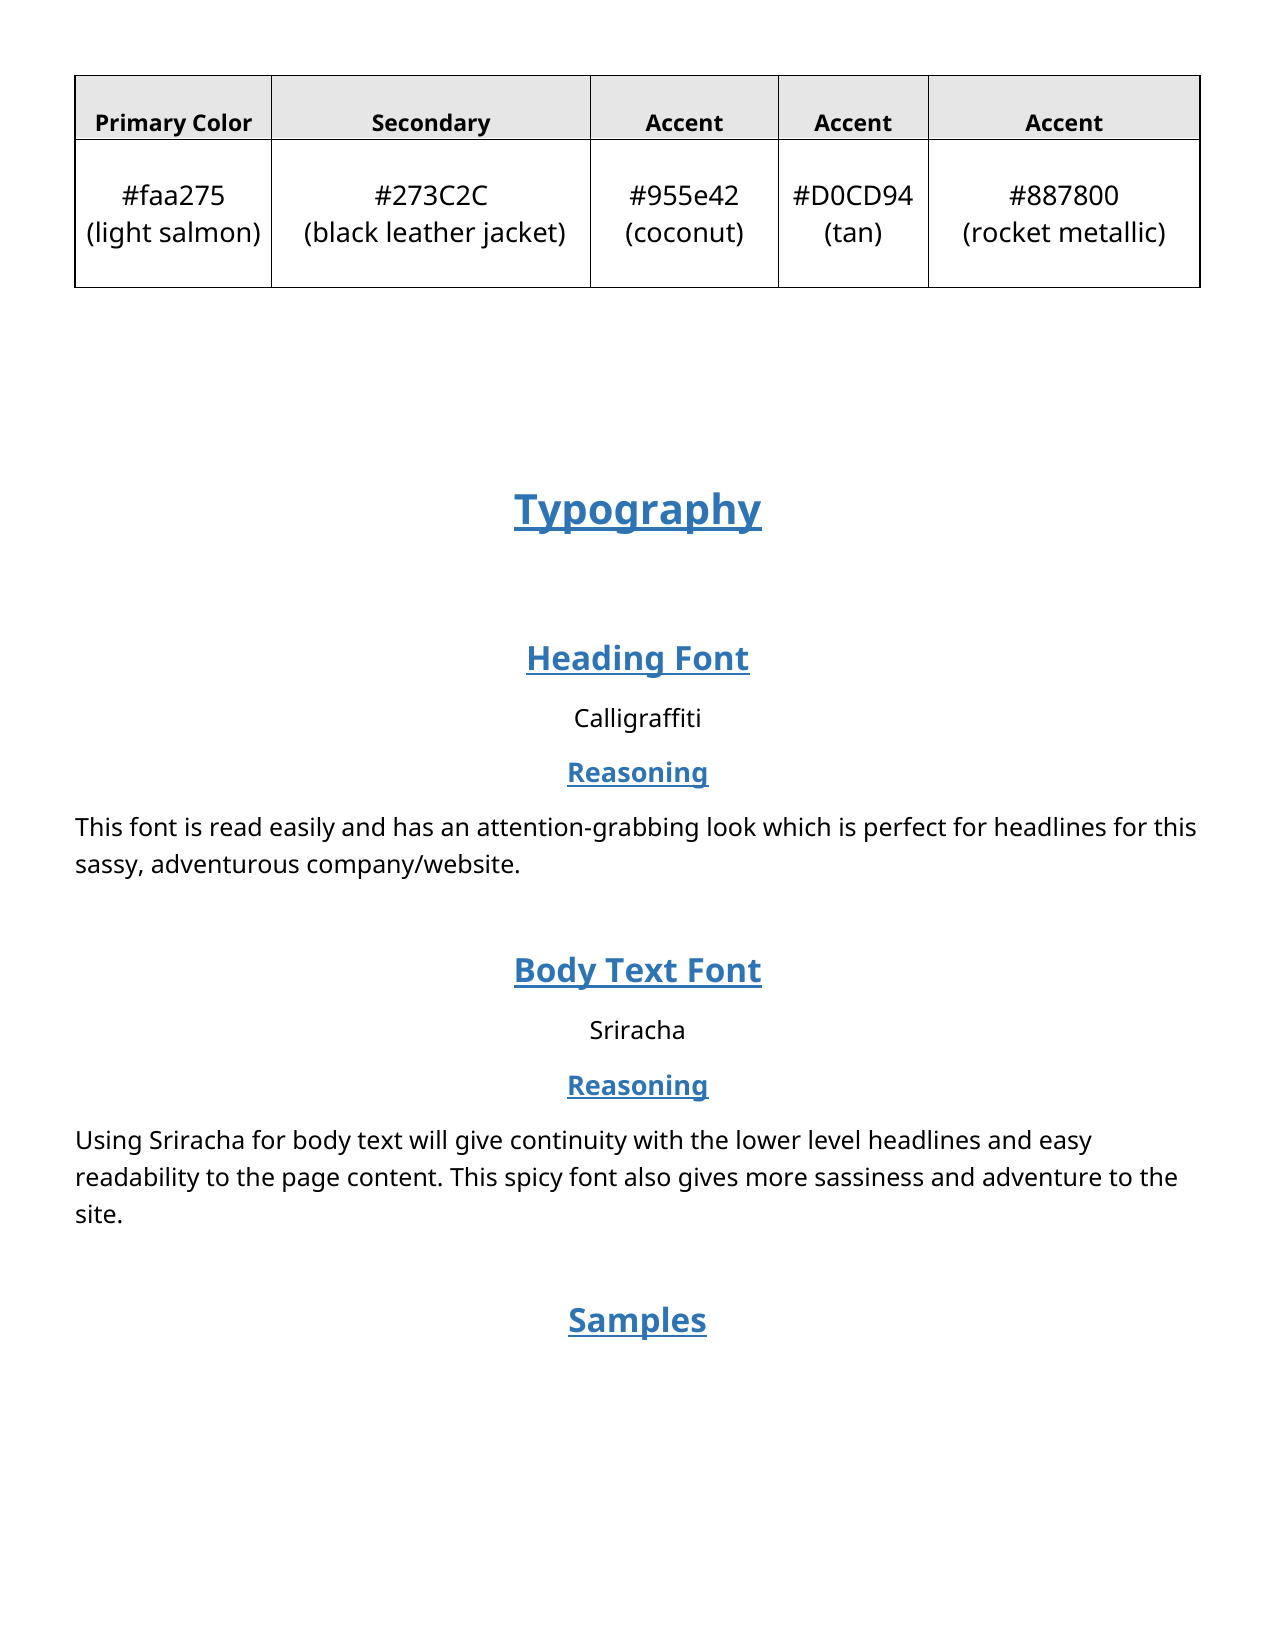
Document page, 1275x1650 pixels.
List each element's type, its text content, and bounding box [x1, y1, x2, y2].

table_cell #D0CD94 (tan) [779, 140, 928, 287]
text Heading Font [75, 634, 1200, 680]
table_header Secondary [272, 76, 590, 138]
text Samples [75, 1297, 1200, 1342]
table_cell #887800 (rocket metallic) [929, 140, 1199, 287]
text Body Text Font [75, 947, 1200, 993]
table_header Accent [929, 76, 1199, 138]
text Calligraffiti [75, 700, 1200, 734]
table_header Accent [779, 76, 928, 138]
table_header Primary Color [76, 76, 271, 138]
subtitle Typography [75, 479, 1200, 536]
table_cell #faa275 (light salmon) [76, 140, 271, 287]
text Sriracha [75, 1013, 1200, 1047]
table_header Accent [591, 76, 778, 138]
table_cell #955e42 (coconut) [591, 140, 778, 287]
text Using Sriracha for body text will give continuity with the lower level headlines and easy readability to the page content. This spicy font also gives more sassiness and adventure to the site. [75, 1123, 1200, 1230]
text Reasoning [75, 754, 1200, 791]
table_cell #273C2C (black leather jacket) [272, 140, 590, 287]
text Reasoning [75, 1066, 1200, 1103]
text This font is read easily and has an attention-grabbing look which is perfect for headlines for this sassy, adventurous company/website. [75, 810, 1200, 881]
